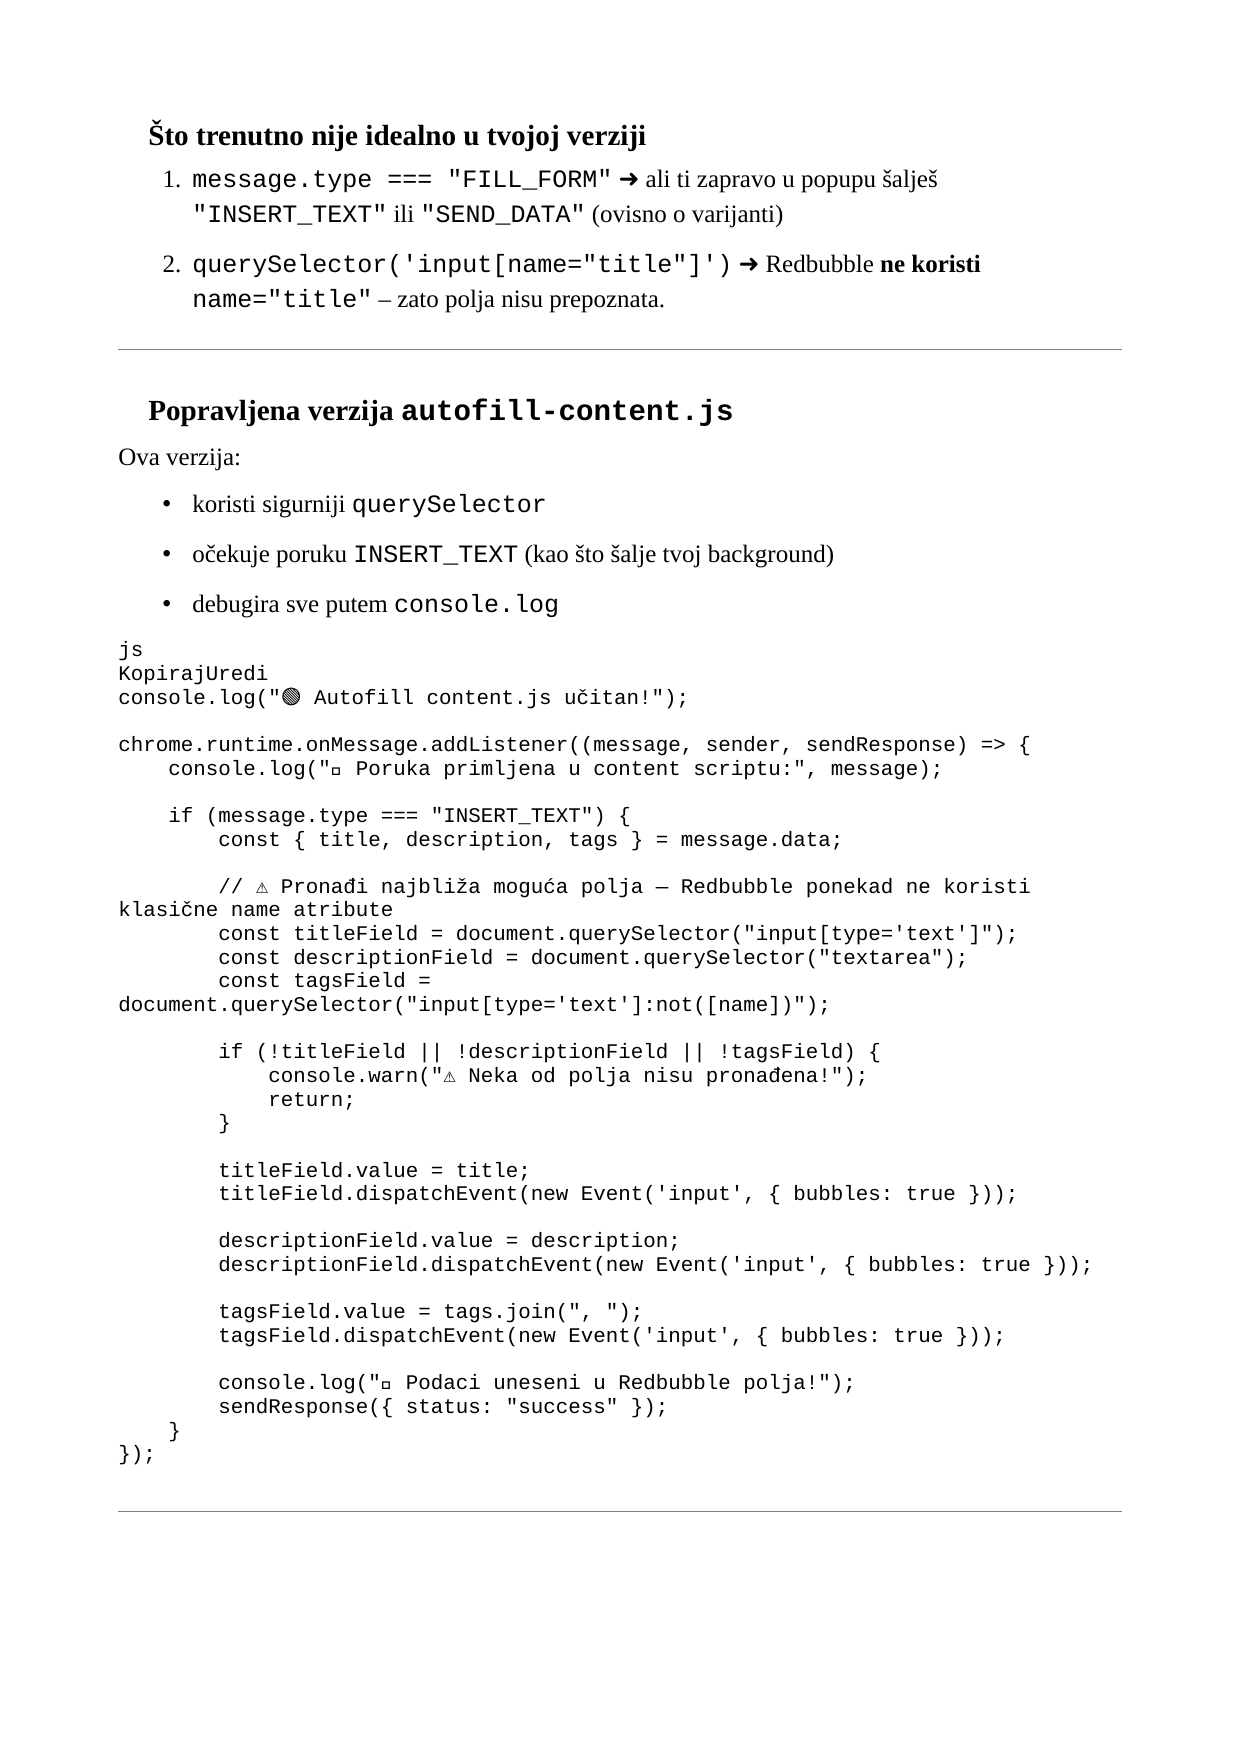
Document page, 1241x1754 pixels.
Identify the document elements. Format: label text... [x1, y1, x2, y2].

list očekuje poruku INSERT_TEXT (kao što šalje tvoj background) [162, 539, 1122, 570]
text if (!titleField || !descriptionField || !tagsField) { [118, 1041, 1122, 1065]
text const descriptionField = document.querySelector("textarea"); [118, 947, 1122, 970]
text sendResponse({ status: "success" }); [118, 1396, 1122, 1420]
text js [118, 639, 1122, 663]
text chrome.runtime.onMessage.addListener((message, sender, sendResponse) => { [118, 734, 1122, 758]
text Ova verzija: [118, 442, 1122, 471]
text console.log("🟢 Autofill content.js učitan!"); [118, 687, 1122, 710]
subtitle ✅ Popravljena verzija autofill-content.js [118, 393, 1122, 429]
text console.warn("⚠️ Neka od polja nisu pronađena!"); [118, 1065, 1122, 1089]
text console.log("📩 Poruka primljena u content scriptu:", message); [118, 758, 1122, 781]
subtitle ✅ Što trenutno nije idealno u tvojoj verziji [118, 118, 1122, 152]
text descriptionField.dispatchEvent(new Event('input', { bubbles: true })); [118, 1254, 1122, 1278]
text descriptionField.value = description; [118, 1231, 1122, 1254]
text // ⚠️ Pronađi najbliža moguća polja — Redbubble ponekad ne koristi klasične name atribute [118, 876, 1122, 923]
text }); [118, 1443, 1122, 1467]
list debugira sve putem console.log [162, 589, 1122, 620]
list querySelector('input[name="title"]') ➜ Redbubble ne koristi name="title" – zato polja nisu prepoznata. [162, 249, 1122, 315]
list message.type === "FILL_FORM" ➜ ali ti zapravo u popupu šalješ "INSERT_TEXT" ili "SEND_DATA" (ovisno o varijanti) [162, 164, 1122, 230]
text } [118, 1112, 1122, 1136]
text const titleField = document.querySelector("input[type='text']"); [118, 923, 1122, 947]
list koristi sigurniji querySelector [162, 489, 1122, 520]
text const { title, description, tags } = message.data; [118, 828, 1122, 852]
text titleField.value = title; [118, 1159, 1122, 1183]
text KopirajUredi [118, 663, 1122, 687]
text return; [118, 1089, 1122, 1112]
text console.log("✅ Podaci uneseni u Redbubble polja!"); [118, 1372, 1122, 1396]
text const tagsField = document.querySelector("input[type='text']:not([name])"); [118, 970, 1122, 1018]
text titleField.dispatchEvent(new Event('input', { bubbles: true })); [118, 1183, 1122, 1207]
text tagsField.value = tags.join(", "); [118, 1301, 1122, 1325]
text tagsField.dispatchEvent(new Event('input', { bubbles: true })); [118, 1325, 1122, 1349]
text if (message.type === "INSERT_TEXT") { [118, 805, 1122, 828]
text } [118, 1420, 1122, 1443]
